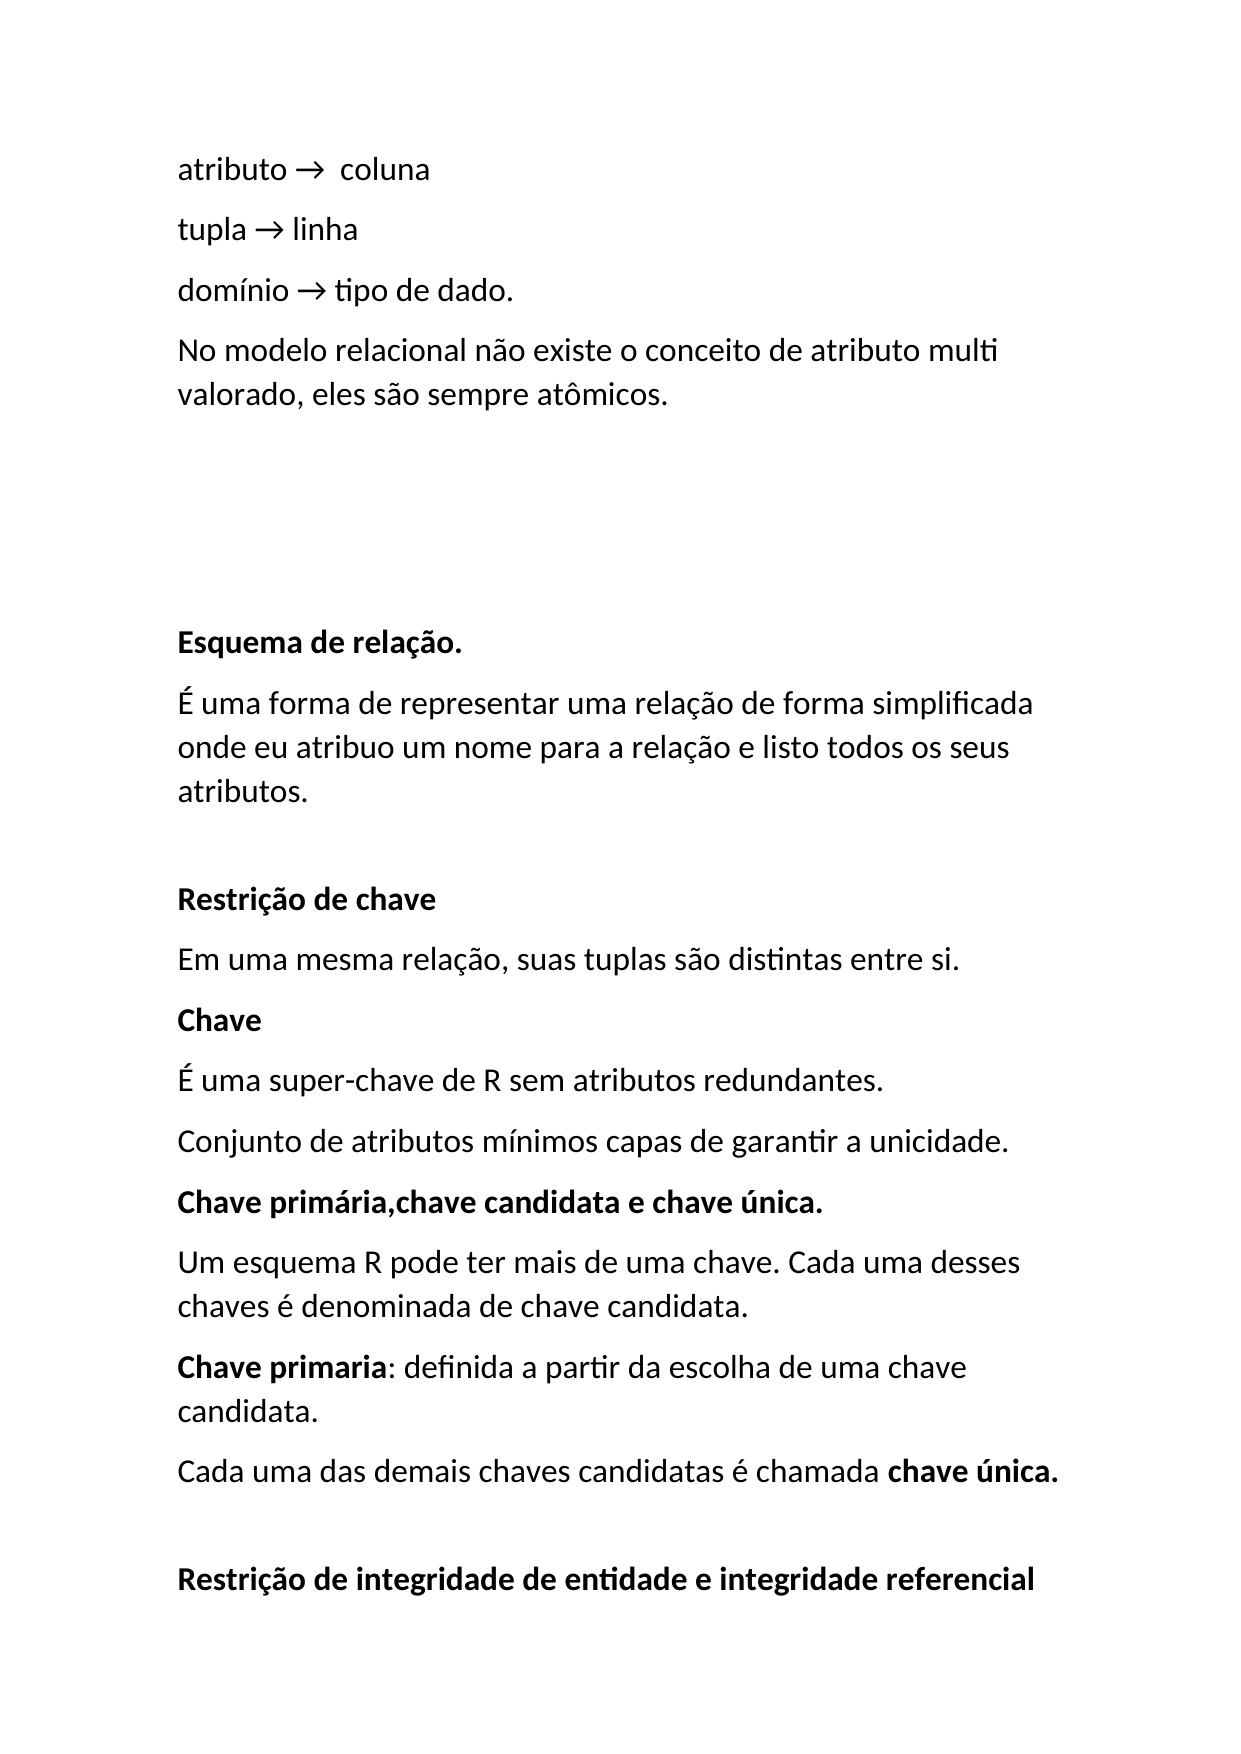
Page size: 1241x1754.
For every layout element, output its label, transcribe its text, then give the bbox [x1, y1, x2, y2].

text Em uma mesma relação, suas tuplas são distintas entre si. [177, 938, 1063, 979]
text Chave primária,chave candidata e chave única. [177, 1181, 1063, 1221]
text Um esquema R pode ter mais de uma chave. Cada uma desses chaves é denominada de chave candidata. [177, 1241, 1063, 1326]
text É uma forma de representar uma relação de forma simplificada onde eu atribuo um nome para a relação e listo todos os seus atributos. [177, 682, 1063, 811]
text Cada uma das demais chaves candidatas é chamada chave única. [177, 1451, 1063, 1491]
text atributo → coluna [177, 148, 1063, 188]
text Conjunto de atributos mínimos capas de garantir a unicidade. [177, 1120, 1063, 1161]
text Chave [177, 999, 1063, 1039]
text domínio → tipo de dado. [177, 269, 1063, 309]
text É uma super-chave de R sem atributos redundantes. [177, 1059, 1063, 1100]
text Restrição de integridade de entidade e integridade referencial [177, 1558, 1063, 1599]
text tupla → linha [177, 208, 1063, 249]
text No modelo relacional não existe o conceito de atributo multi valorado, eles são sempre atômicos. [177, 329, 1063, 414]
text Esquema de relação. [177, 622, 1063, 662]
text Restrição de chave [177, 878, 1063, 918]
text Chave primaria: definida a partir da escolha de uma chave candidata. [177, 1346, 1063, 1431]
